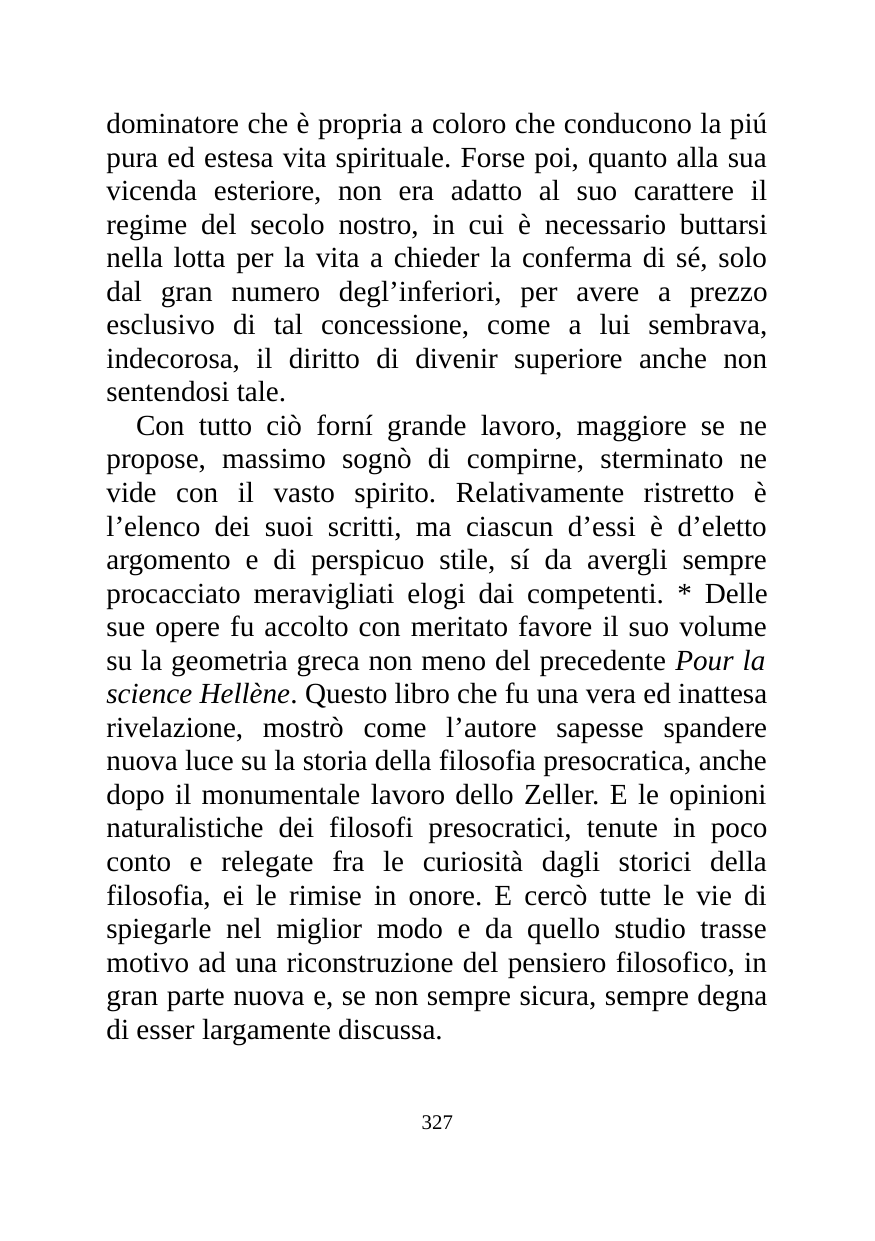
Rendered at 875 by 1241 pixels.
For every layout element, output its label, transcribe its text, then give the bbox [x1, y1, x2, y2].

text Con tutto ciò forní grande lavoro, maggiore se ne propose, massimo sognò di compirne, sterminato ne vide con il vasto spirito. Relativamente ristretto è l’elenco dei suoi scritti, ma ciascun d’essi è d’eletto argomento e di perspicuo stile, sí da avergli sempre procacciato meravigliati elogi dai competenti. * Delle sue opere fu accolto con meritato favore il suo volume su la geometria greca non meno del precedente Pour la science Hellène. Questo libro che fu una vera ed inattesa rivelazione, mostrò come l’autore sapesse spandere nuova luce su la storia della filosofia presocratica, anche dopo il monumentale lavoro dello Zeller. E le opinioni naturalistiche dei filosofi presocratici, tenute in poco conto e relegate fra le curiosità dagli storici della filosofia, ei le rimise in onore. E cercò tutte le vie di spiegarle nel miglior modo e da quello studio trasse motivo ad una riconstruzione del pensiero filosofico, in gran parte nuova e, se non sempre sicura, sempre degna di esser largamente discussa. [106, 408, 768, 1045]
text dominatore che è propria a coloro che conducono la piú pura ed estesa vita spirituale. Forse poi, quanto alla sua vicenda esteriore, non era adatto al suo carattere il regime del secolo nostro, in cui è necessario buttarsi nella lotta per la vita a chieder la conferma di sé, solo dal gran numero degl’inferiori, per avere a prezzo esclusivo di tal concessione, come a lui sembrava, indecorosa, il diritto di divenir superiore anche non sentendosi tale. [106, 106, 768, 408]
